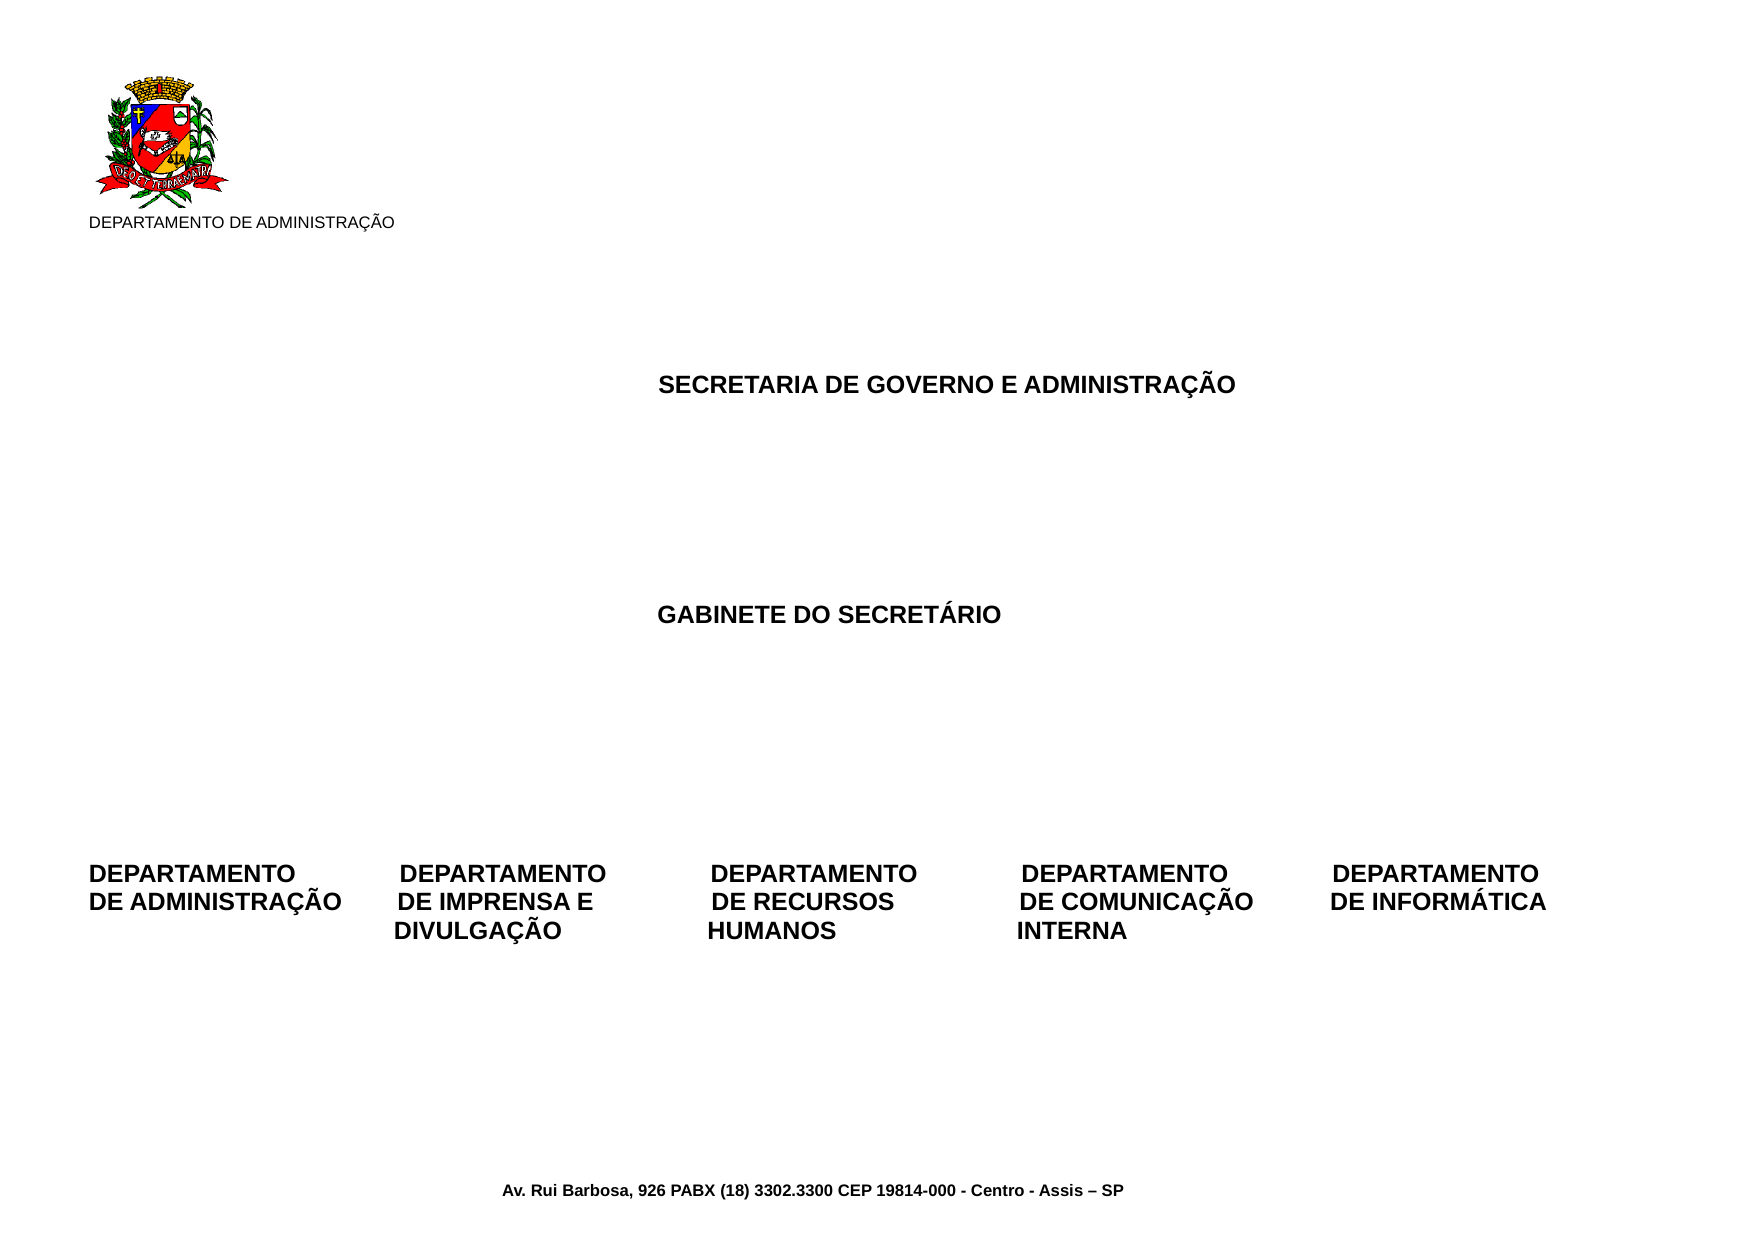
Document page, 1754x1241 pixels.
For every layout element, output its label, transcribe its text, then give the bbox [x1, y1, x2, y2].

text DE ADMINISTRAÇÃO DE IMPRENSA E DE RECURSOS DE COMUNICAÇÃO DE INFORMÁTICA [89, 887, 1653, 916]
text DIVULGAÇÃO HUMANOS INTERNA [89, 916, 1653, 945]
text DEPARTAMENTO DEPARTAMENTO DEPARTAMENTO DEPARTAMENTO DEPARTAMENTO [89, 858, 1653, 887]
text GABINETE DO SECRETÁRIO [89, 600, 1653, 628]
picture [88, 73, 236, 213]
text SECRETARIA DE GOVERNO E ADMINISTRAÇÃO [89, 370, 1653, 398]
